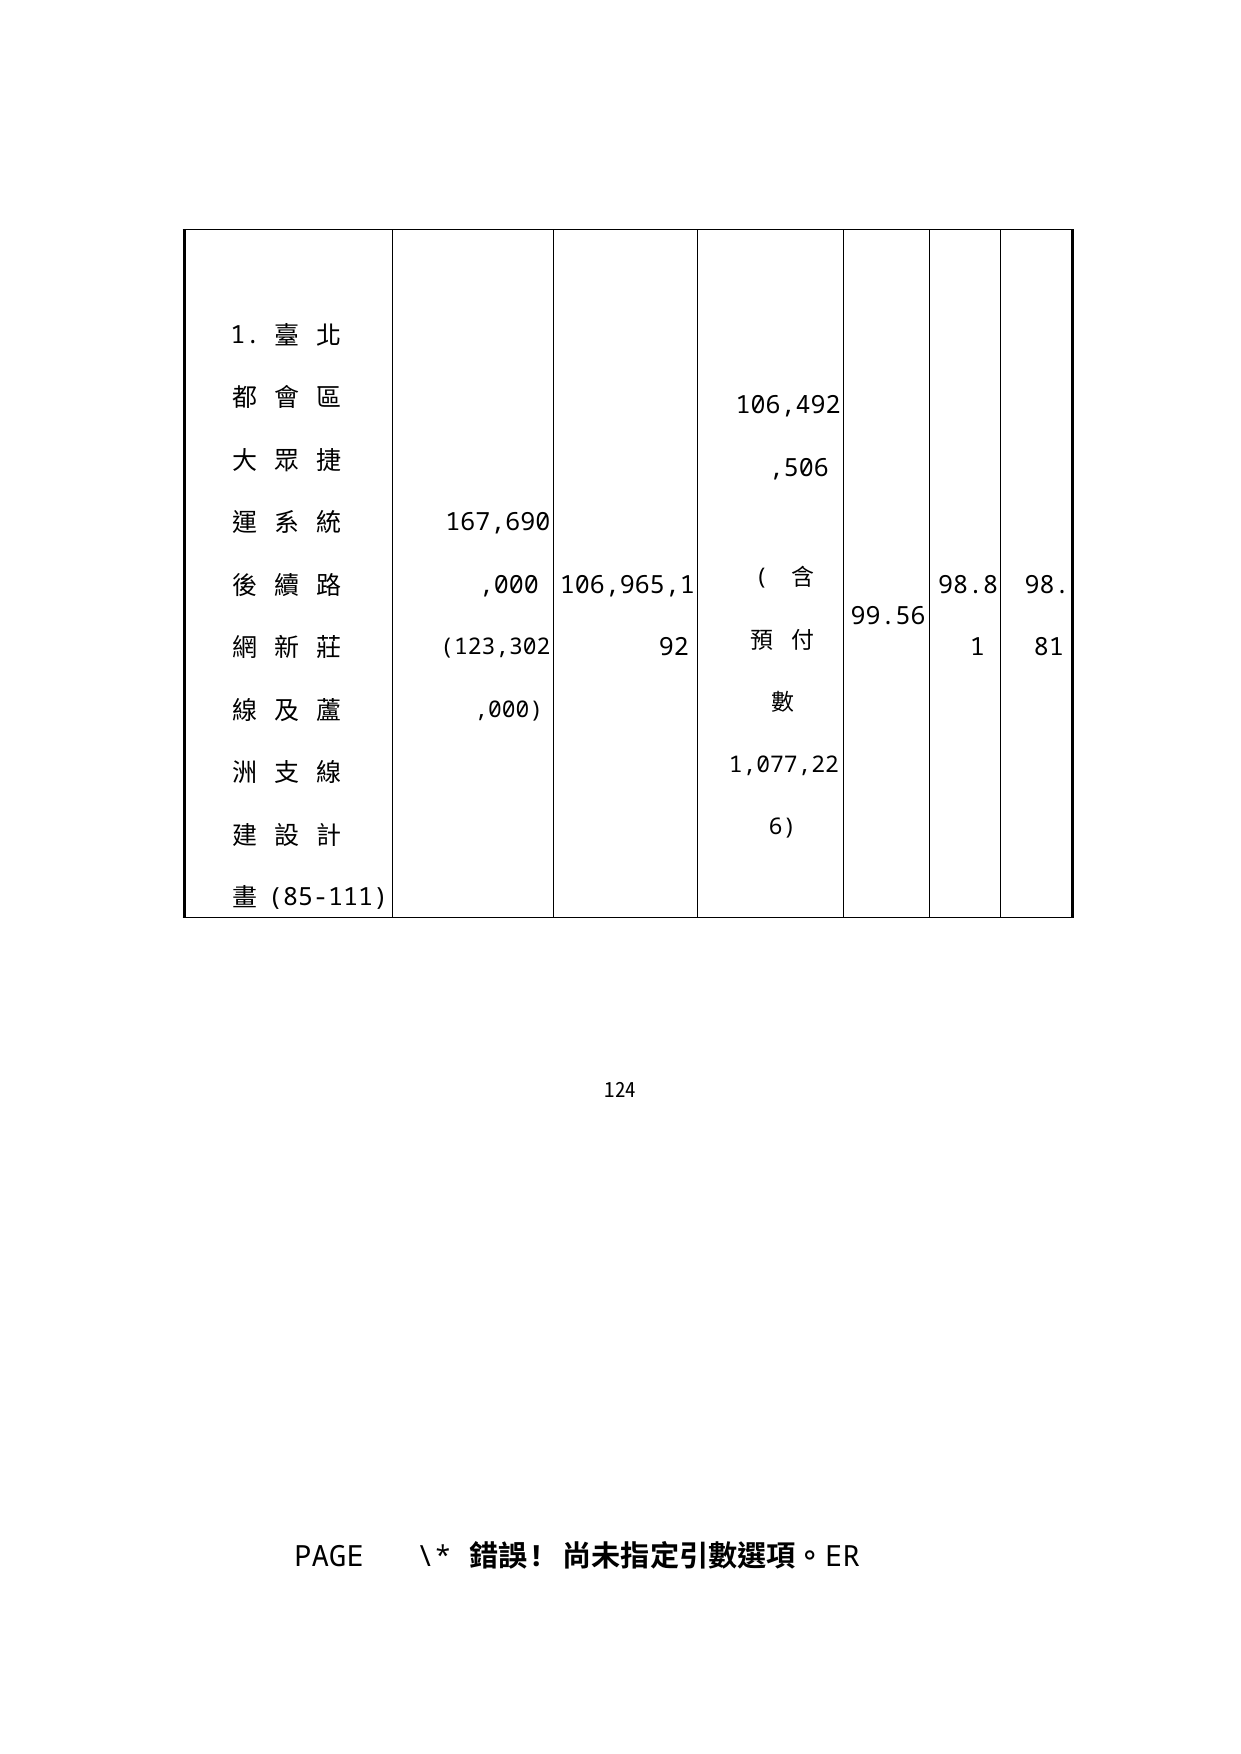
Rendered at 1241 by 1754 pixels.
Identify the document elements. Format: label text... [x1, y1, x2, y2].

table_cell 167,690,000 (123,302,000) [393, 230, 553, 917]
table_cell 106,492,506 (含預付數1,077,226) [698, 230, 843, 917]
table_cell 98.81 [930, 230, 1000, 917]
table_cell 106,965,192 [554, 230, 697, 917]
table_cell 1.臺北都會區大眾捷運系統後續路網新莊線及蘆洲支線建設計畫(85-111) [186, 230, 392, 917]
table_cell 99.56 [844, 230, 929, 917]
table_cell 98.81 [1001, 230, 1071, 917]
